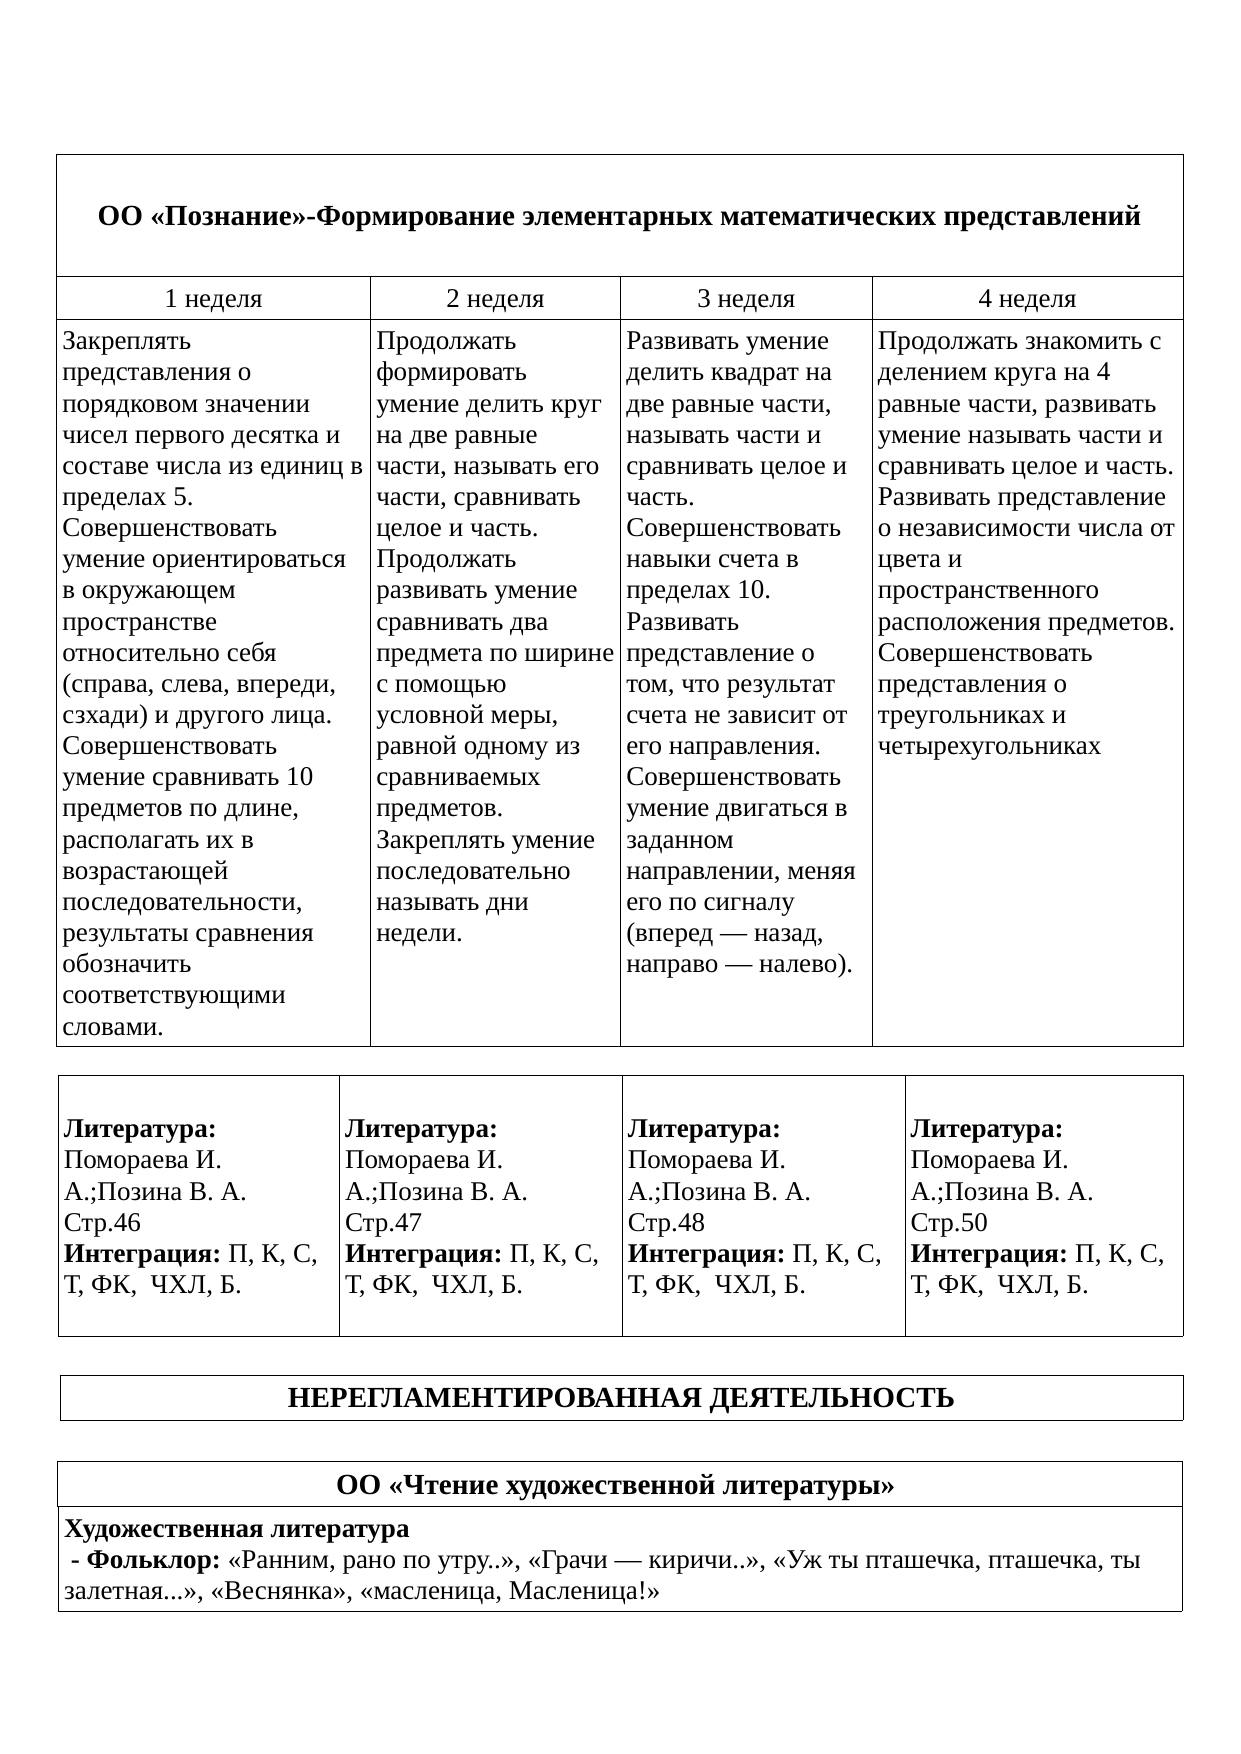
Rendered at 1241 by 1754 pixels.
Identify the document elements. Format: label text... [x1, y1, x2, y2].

table_cell Продолжать знакомить с делением круга на 4 равные части, развивать умение называть части и сравнивать целое и часть. Развивать представление о независимости числа от цвета и пространственного расположения предметов. Совершенствовать представления о треугольниках и четырехугольниках [873, 320, 1183, 1046]
table_header 1 неделя [57, 277, 370, 318]
table_header Литература: Помораева И. А.;Позина В. А. Стр.47 Интеграция: П, К, С, Т, ФК, ЧХЛ, Б. [340, 1076, 622, 1336]
table_header Литература: Помораева И. А.;Позина В. А. Стр.46 Интеграция: П, К, С, Т, ФК, ЧХЛ, Б. [59, 1076, 339, 1336]
table_header ОО «Чтение художественной литературы» [58, 1462, 1182, 1506]
table_header Литература: Помораева И. А.;Позина В. А. Стр.48 Интеграция: П, К, С, Т, ФК, ЧХЛ, Б. [623, 1076, 905, 1336]
table_header ОО «Познание»-Формирование элементарных математических представлений [57, 155, 1183, 276]
table_header Литература: Помораева И. А.;Позина В. А. Стр.50 Интеграция: П, К, С, Т, ФК, ЧХЛ, Б. [906, 1076, 1183, 1336]
table_cell Развивать умение делить квадрат на две равные части, называть части и сравнивать целое и часть. Совершенствовать навыки счета в пределах 10. Развивать представление о том, что результат счета не зависит от его направления. Совершенствовать умение двигаться в заданном направлении, меняя его по сигналу (вперед — назад, направо — налево). [621, 320, 872, 1046]
table_header 3 неделя [621, 277, 872, 318]
table_header Художественная литература - Фольклор: «Ранним, рано по утру..», «Грачи — киричи..», «Уж ты пташечка, пташечка, ты залетная...», «Веснянка», «масленица, Масленица!» [59, 1507, 1182, 1611]
table_header 4 неделя [873, 277, 1183, 318]
table_header НЕРЕГЛАМЕНТИРОВАННАЯ ДЕЯТЕЛЬНОСТЬ [61, 1376, 1183, 1419]
table_cell Закреплять представления о порядковом значении чисел первого десятка и составе числа из единиц в пределах 5. Совершенствовать умение ориентироваться в окружающем пространстве относительно себя (справа, слева, впереди, сзхади) и другого лица. Совершенствовать умение сравнивать 10 предметов по длине, располагать их в возрастающей последовательности, результаты сравнения обозначить соответствующими словами. [57, 320, 370, 1046]
table_header 2 неделя [371, 277, 620, 318]
table_cell Продолжать формировать умение делить круг на две равные части, называть его части, сравнивать целое и часть. Продолжать развивать умение сравнивать два предмета по ширине с помощью условной меры, равной одному из сравниваемых предметов. Закреплять умение последовательно называть дни недели. [371, 320, 620, 1046]
